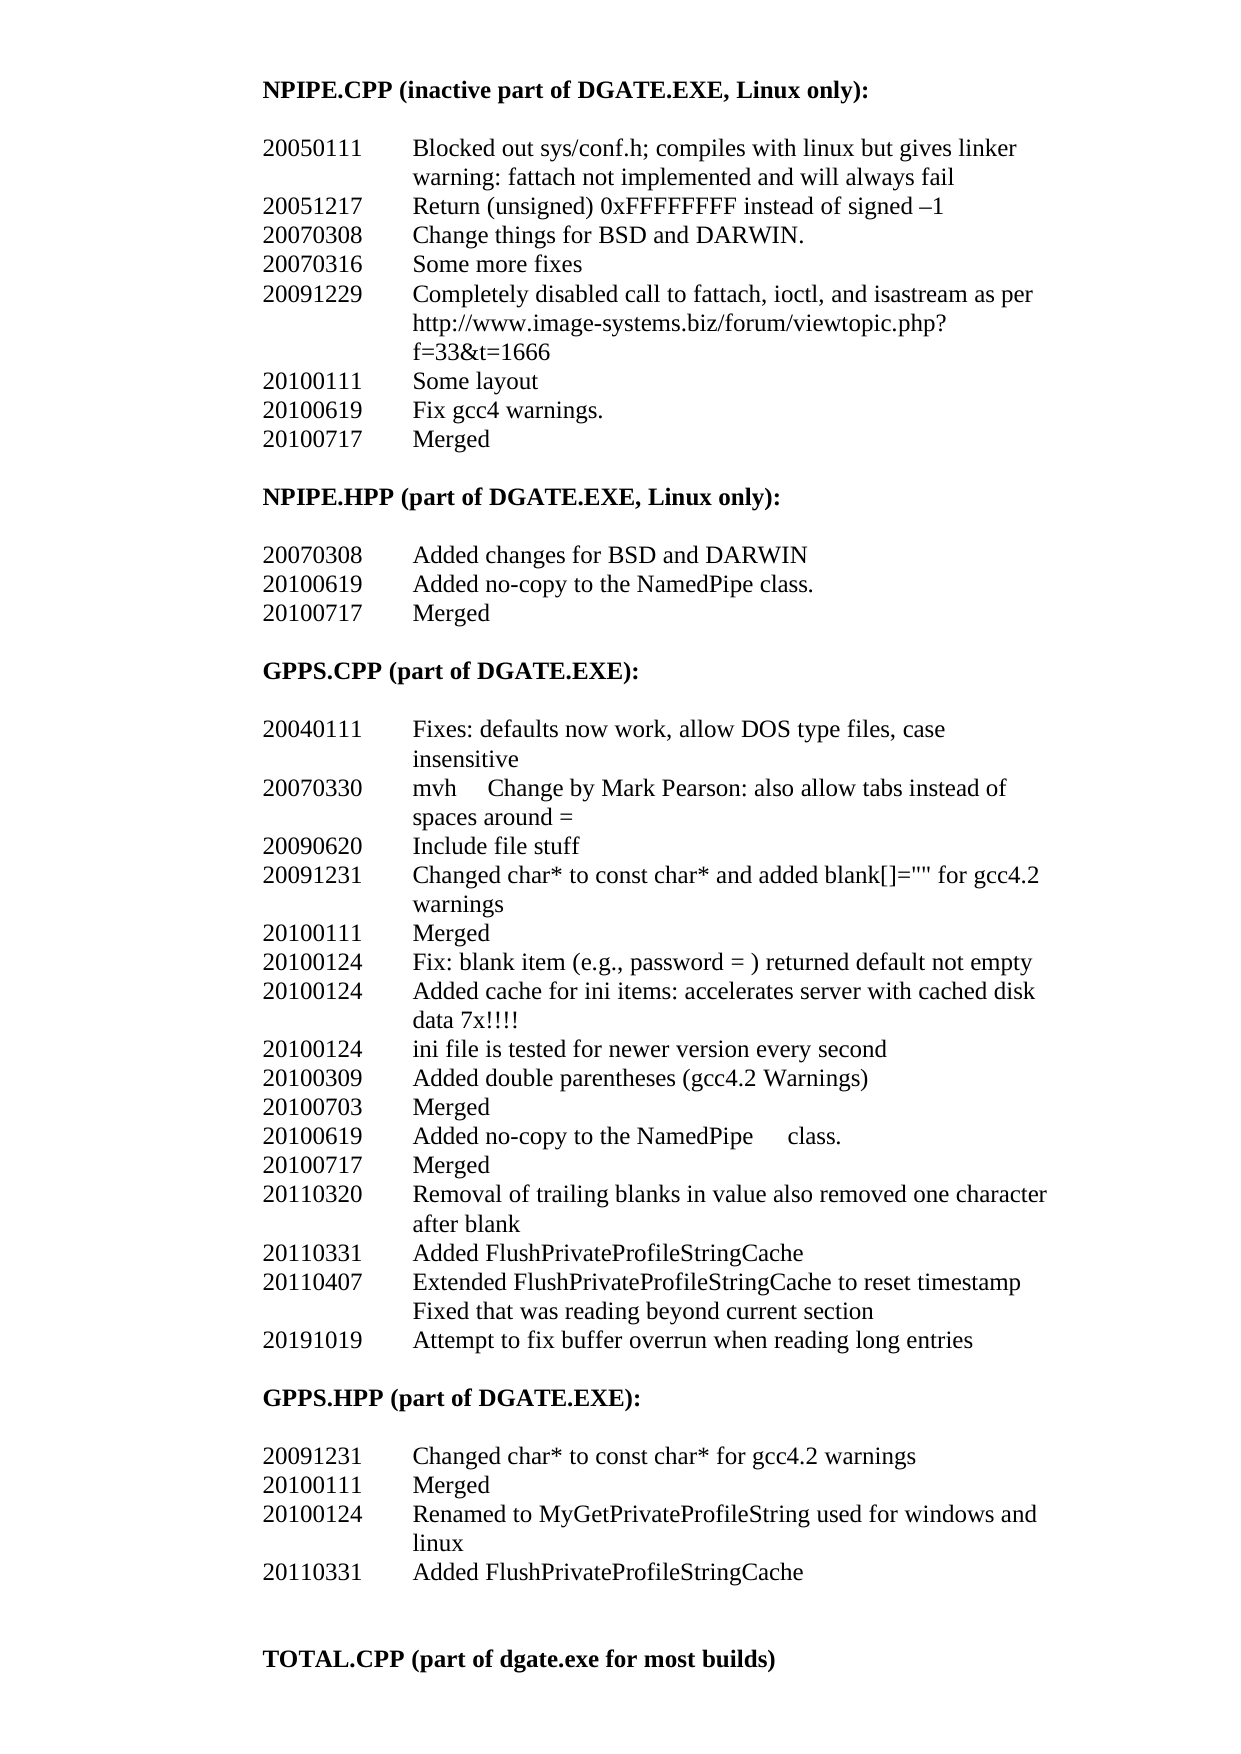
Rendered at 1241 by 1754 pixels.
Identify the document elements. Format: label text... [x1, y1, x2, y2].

text 20100124 ini file is tested for newer version every second [262, 1034, 1053, 1063]
text 20091231 Changed char* to const char* for gcc4.2 warnings [262, 1441, 1053, 1470]
text NPIPE.HPP (part of DGATE.EXE, Linux only): [262, 482, 1053, 511]
text 20100124 Renamed to MyGetPrivateProfileString used for windows and linux [262, 1499, 1053, 1557]
text 20070330 mvh Change by Mark Pearson: also allow tabs instead of spaces around = [262, 772, 1053, 831]
text Fixed that was reading beyond current section [262, 1296, 1053, 1325]
text 20100124 Added cache for ini items: accelerates server with cached disk data 7x!!!! [262, 976, 1053, 1034]
text GPPS.HPP (part of DGATE.EXE): [262, 1383, 1053, 1412]
text 20100619 Fix gcc4 warnings. [262, 395, 1053, 424]
text 20110320 Removal of trailing blanks in value also removed one character after blank [262, 1179, 1053, 1237]
text TOTAL.CPP (part of dgate.exe for most builds) [187, 1644, 1053, 1673]
text 20100111 Some layout [262, 366, 1053, 395]
text 20070308 Added changes for BSD and DARWIN [262, 540, 1053, 569]
text 20091229 Completely disabled call to fattach, ioctl, and isastream as per [262, 278, 1053, 307]
text 20110407 Extended FlushPrivateProfileStringCache to reset timestamp [262, 1267, 1053, 1296]
text 20100717 Merged [262, 598, 1053, 627]
text GPPS.CPP (part of DGATE.EXE): [262, 656, 1053, 685]
text 20090620 Include file stuff [262, 831, 1053, 860]
text 20091231 Changed char* to const char* and added blank[]="" for gcc4.2 warnings [262, 860, 1053, 918]
text 20100703 Merged [262, 1092, 1053, 1121]
text 20100717 Merged [262, 1150, 1053, 1179]
text 20100124 Fix: blank item (e.g., password = ) returned default not empty [262, 947, 1053, 976]
text 20040111 Fixes: defaults now work, allow DOS type files, case insensitive [262, 714, 1053, 772]
text 20050111 Blocked out sys/conf.h; compiles with linux but gives linker warning: fattach not implemented and will always fail [187, 133, 1053, 191]
text 20100619 Added no-copy to the NamedPipe class. [262, 569, 1053, 598]
text 20100309 Added double parentheses (gcc4.2 Warnings) [262, 1063, 1053, 1092]
text 20051217 Return (unsigned) 0xFFFFFFFF instead of signed –1 [262, 191, 1053, 220]
text 20070308 Change things for BSD and DARWIN. [262, 220, 1053, 249]
text NPIPE.CPP (inactive part of DGATE.EXE, Linux only): [262, 75, 1053, 104]
text 20100111 Merged [262, 1470, 1053, 1499]
text http://www.image-systems.biz/forum/viewtopic.php? f=33&t=1666 [262, 307, 1053, 366]
text 20100619 Added no-copy to the NamedPipe class. [262, 1121, 1053, 1150]
text 20110331 Added FlushPrivateProfileStringCache [262, 1237, 1053, 1267]
text 20110331 Added FlushPrivateProfileStringCache [262, 1557, 1053, 1586]
text 20100111 Merged [262, 918, 1053, 947]
text 20070316 Some more fixes [262, 249, 1053, 278]
text 20100717 Merged [262, 424, 1053, 453]
text 20191019 Attempt to fix buffer overrun when reading long entries [262, 1325, 1053, 1354]
